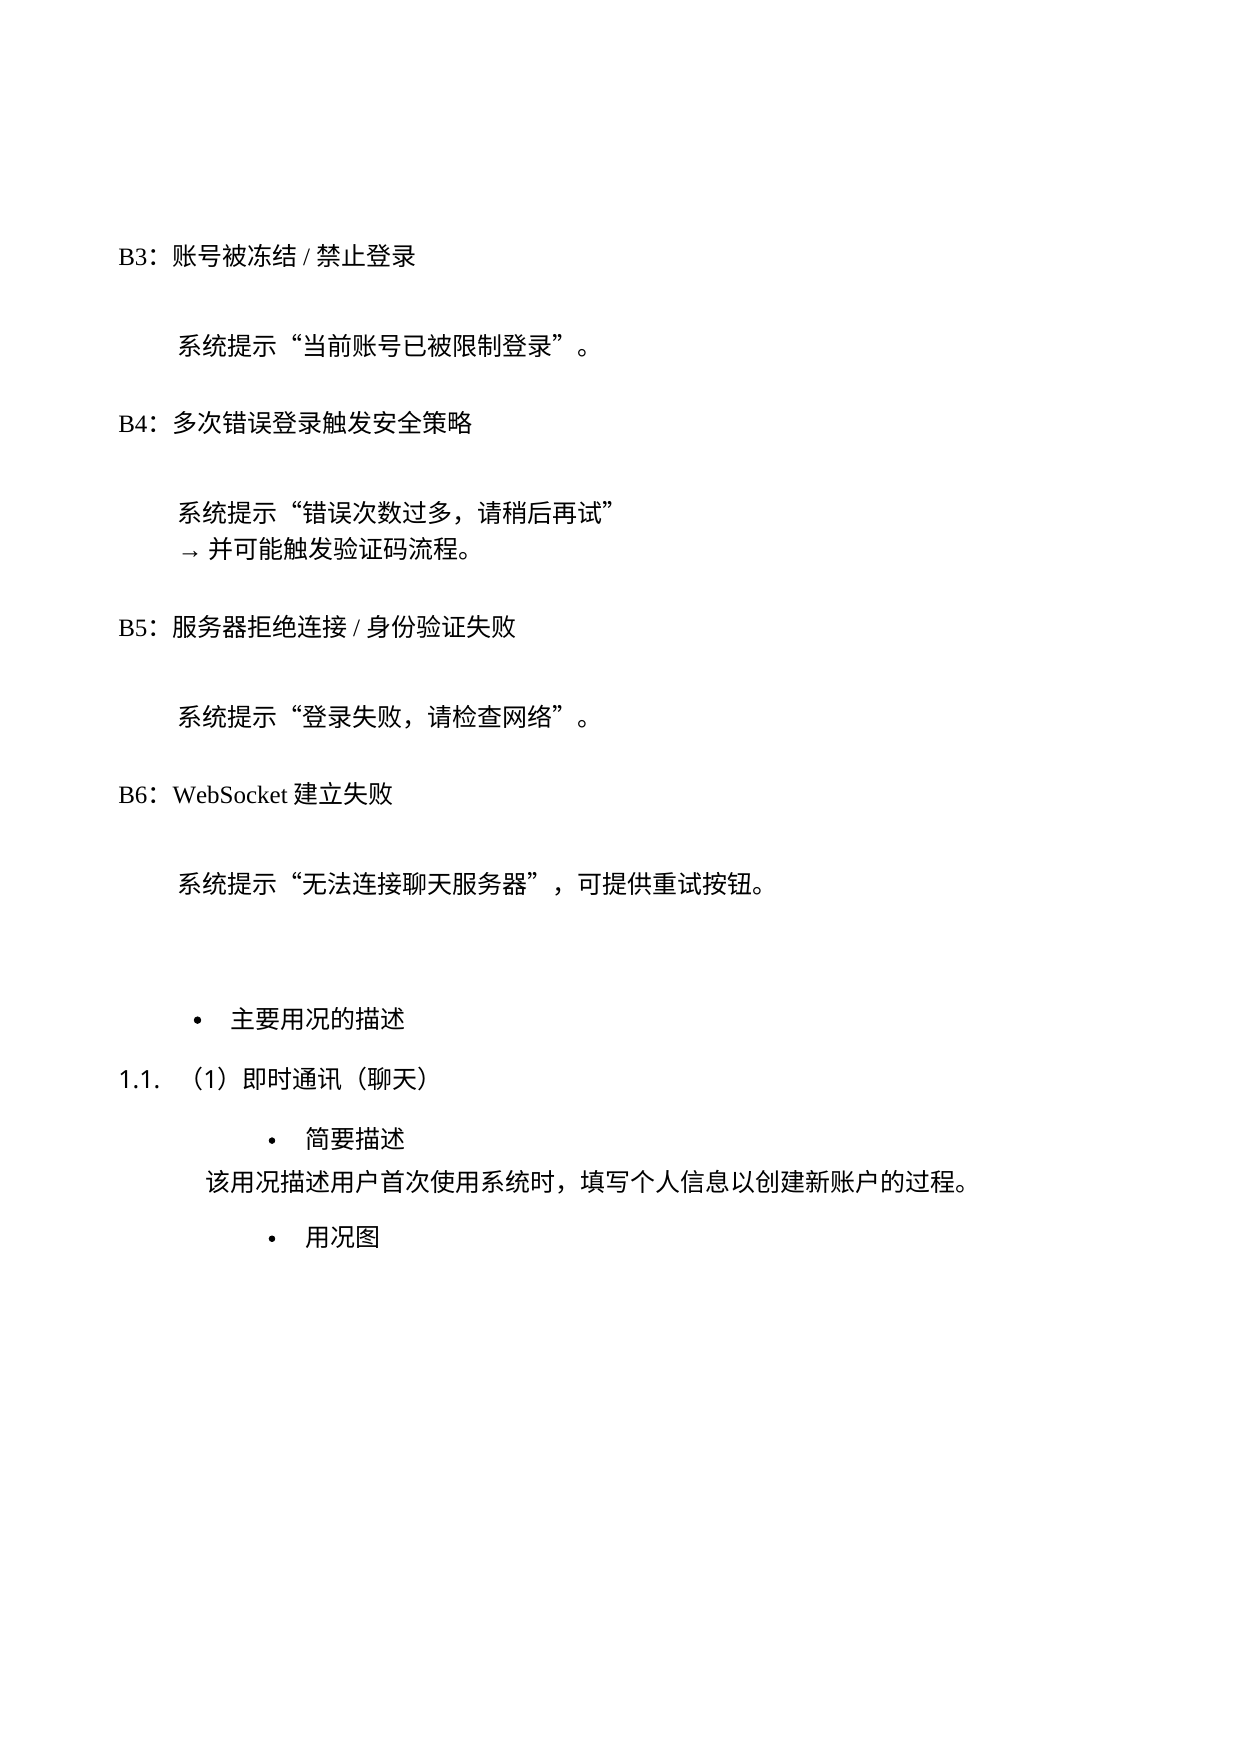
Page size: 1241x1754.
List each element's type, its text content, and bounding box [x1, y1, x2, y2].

text → 并可能触发验证码流程。 [177, 530, 1122, 566]
list （1）即时通讯（聊天） [118, 1060, 1122, 1096]
text 该用况描述用户首次使用系统时，填写个人信息以创建新账户的过程。 [118, 1163, 1122, 1199]
list 主要用况的描述 [193, 1000, 1122, 1036]
list 简要描述 [268, 1119, 1122, 1156]
text 系统提示“登录失败，请检查网络”。 [177, 697, 1122, 734]
text B4：多次错误登录触发安全策略 [118, 404, 1122, 440]
text B5：服务器拒绝连接 / 身份验证失败 [118, 607, 1122, 644]
text 系统提示“错误次数过多，请稍后再试” [177, 494, 1122, 530]
text B3：账号被冻结 / 禁止登录 [118, 236, 1122, 272]
text 系统提示“无法连接聊天服务器”，可提供重试按钮。 [177, 865, 1122, 901]
text B6：WebSocket 建立失败 [118, 775, 1122, 811]
list 用况图 [268, 1215, 1122, 1255]
text 系统提示“当前账号已被限制登录”。 [177, 326, 1122, 362]
